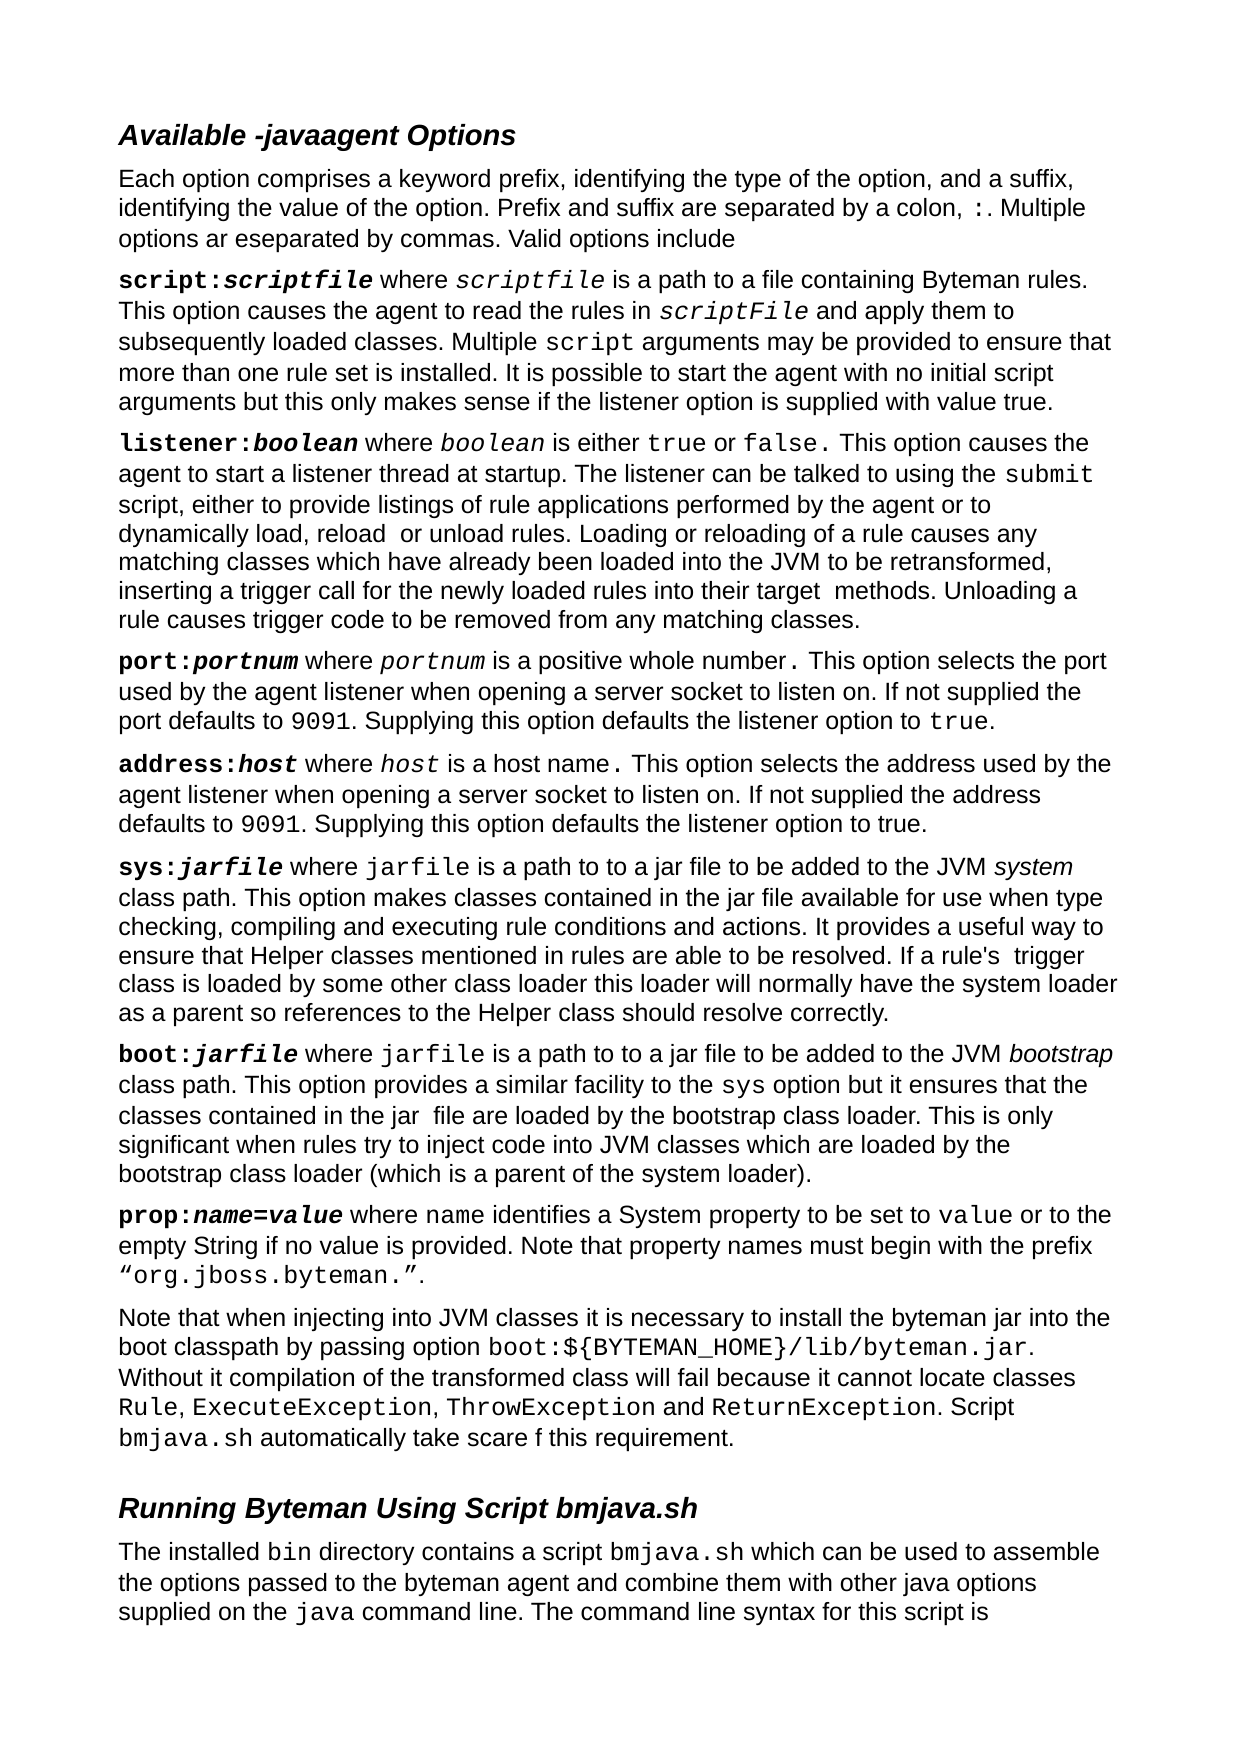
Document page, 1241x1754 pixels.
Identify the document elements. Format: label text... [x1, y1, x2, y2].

text sys:jarfile where jarfile is a path to to a jar file to be added to the JVM system class path. This option makes classes contained in the jar file available for use when type checking, compiling and executing rule conditions and actions. It provides a useful way to ensure that Helper classes mentioned in rules are able to be resolved. If a rule's trigger class is loaded by some other class loader this loader will normally have the system loader as a parent so references to the Helper class should resolve correctly. [118, 852, 1122, 1027]
text listener:boolean where boolean is either true or false. This option causes the agent to start a listener thread at startup. The listener can be talked to using the submit script, either to provide listings of rule applications performed by the agent or to dynamically load, reload or unload rules. Loading or reloading of a rule causes any matching classes which have already been loaded into the JVM to be retransformed, inserting a trigger call for the newly loaded rules into their target methods. Unloading a rule causes trigger code to be removed from any matching classes. [118, 428, 1122, 633]
text The installed bin directory contains a script bmjava.sh which can be used to assemble the options passed to the byteman agent and combine them with other java options supplied on the java command line. The command line syntax for this script is [118, 1537, 1122, 1628]
subtitle Available -javaagent Options [118, 118, 1122, 152]
text prop:name=value where name identifies a System property to be set to value or to the empty String if no value is provided. Note that property names must begin with the prefix “org.jboss.byteman.”. [118, 1200, 1122, 1291]
text Each option comprises a keyword prefix, identifying the type of the option, and a suffix, identifying the value of the option. Prefix and suffix are separated by a colon, :. Multiple options ar eseparated by commas. Valid options include [118, 164, 1122, 253]
subtitle Running Byteman Using Script bmjava.sh [118, 1491, 1122, 1524]
text boot:jarfile where jarfile is a path to to a jar file to be added to the JVM bootstrap class path. This option provides a similar facility to the sys option but it ensures that the classes contained in the jar file are loaded by the bootstrap class loader. This is only significant when rules try to inject code into JVM classes which are loaded by the bootstrap class loader (which is a parent of the system loader). [118, 1039, 1122, 1188]
text Note that when injecting into JVM classes it is necessary to install the byteman jar into the boot classpath by passing option boot:${BYTEMAN_HOME}/lib/byteman.jar. Without it compilation of the transformed class will fail because it cannot locate classes Rule, ExecuteException, ThrowException and ReturnException. Script bmjava.sh automatically take scare f this requirement. [118, 1303, 1122, 1453]
text port:portnum where portnum is a positive whole number. This option selects the port used by the agent listener when opening a server socket to listen on. If not supplied the port defaults to 9091. Supplying this option defaults the listener option to true. [118, 646, 1122, 737]
text script:scriptfile where scriptfile is a path to a file containing Byteman rules. This option causes the agent to read the rules in scriptFile and apply them to subsequently loaded classes. Multiple script arguments may be provided to ensure that more than one rule set is installed. It is possible to start the agent with no initial script arguments but this only makes sense if the listener option is supplied with value true. [118, 265, 1122, 415]
text address:host where host is a host name. This option selects the address used by the agent listener when opening a server socket to listen on. If not supplied the address defaults to 9091. Supplying this option defaults the listener option to true. [118, 749, 1122, 840]
